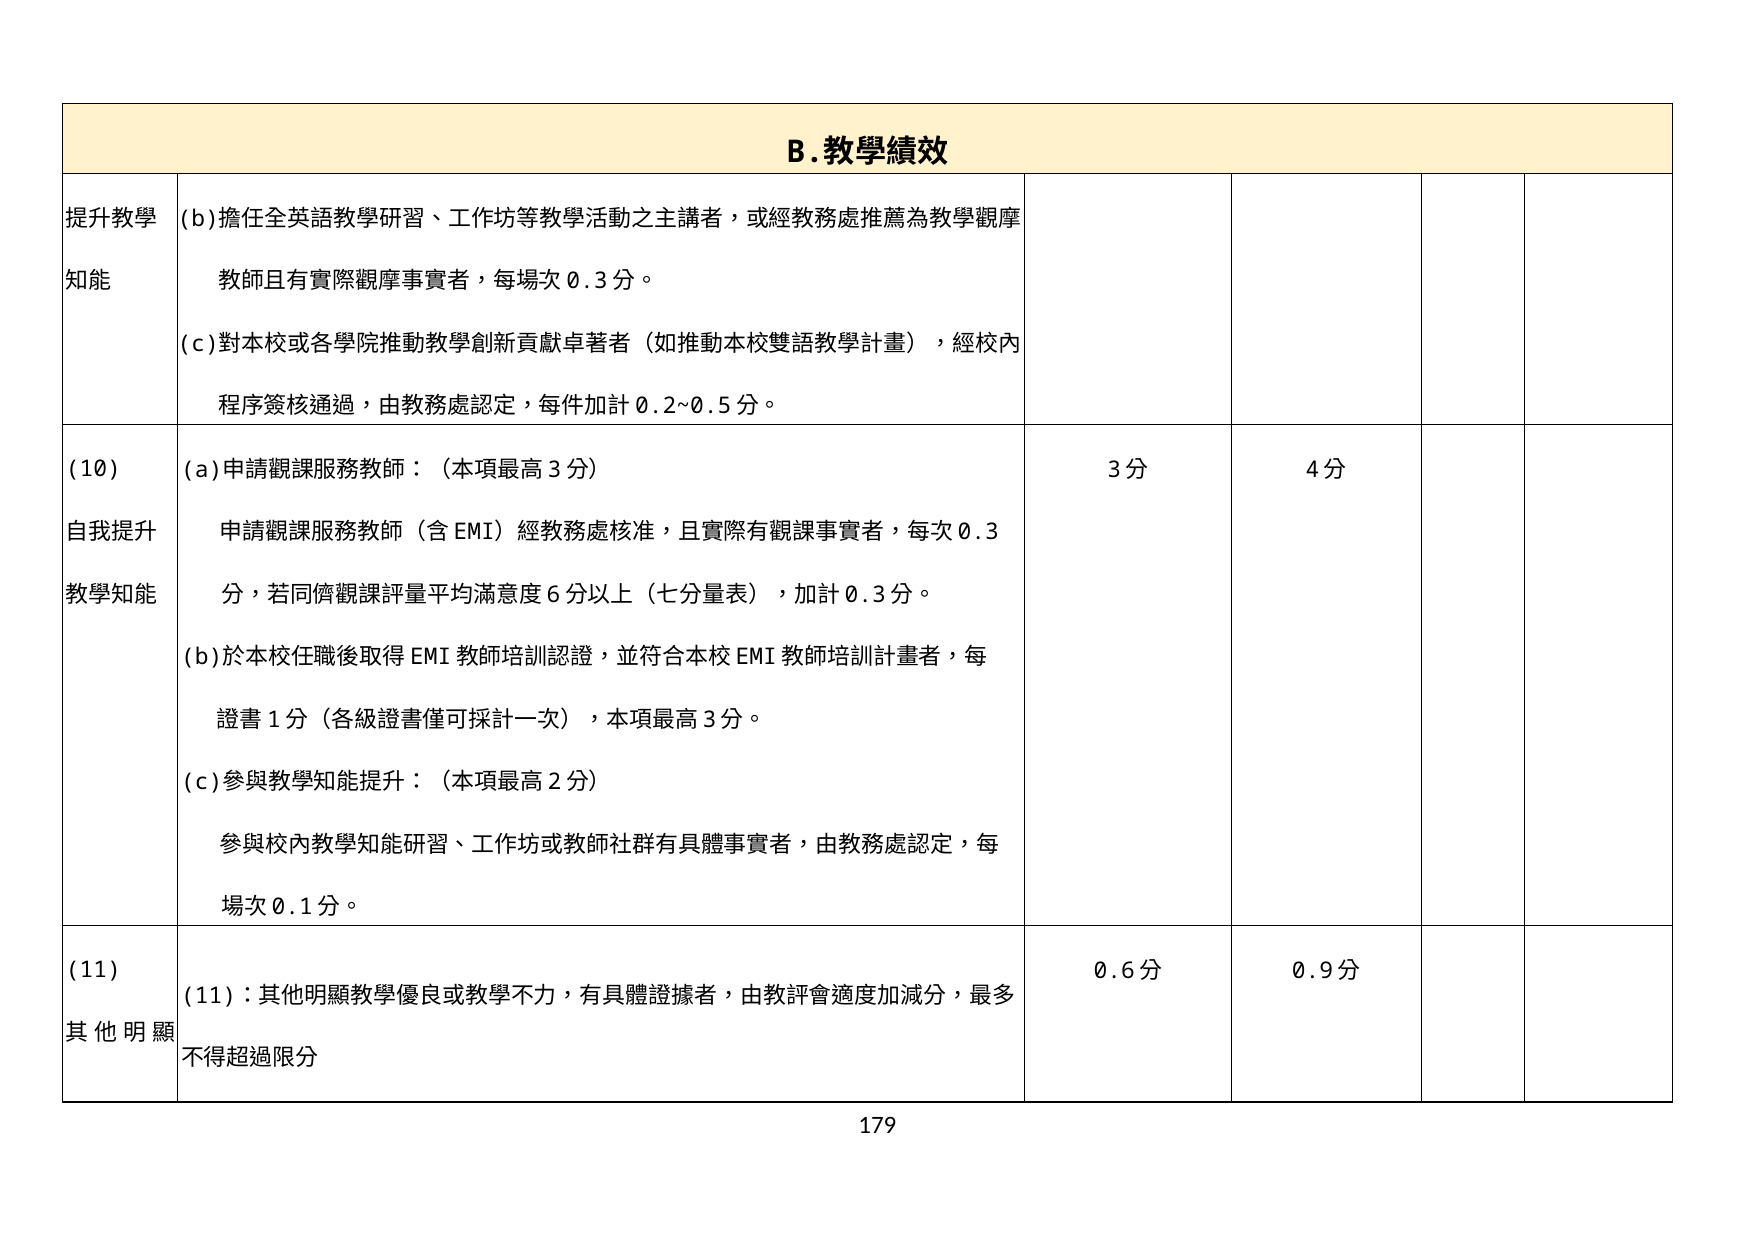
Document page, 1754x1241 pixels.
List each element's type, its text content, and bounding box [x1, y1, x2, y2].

table_cell (a)申請觀課服務教師：（本項最高3分） 申請觀課服務教師（含EMI）經教務處核准，且實際有觀課事實者，每次0.3分，若同儕觀課評量平均滿意度6分以上（七分量表），加計0.3分。 (b)於本校任職後取得EMI教師培訓認證，並符合本校EMI教師培訓計畫者，每證書1分（各級證書僅可採計一次），本項最高3分。 (c)參與教學知能提升：（本項最高2分） 參與校內教學知能研習、工作坊或教師社群有具體事實者，由教務處認定，每場次0.1分。 [178, 425, 1024, 925]
table_cell (11)：其他明顯教學優良或教學不力，有具體證據者，由教評會適度加減分，最多不得超過限分 [178, 926, 1024, 1101]
table_cell [1422, 425, 1524, 925]
table_cell [1025, 174, 1231, 424]
table_cell 4分 [1232, 425, 1421, 925]
table_cell [1525, 174, 1672, 424]
table_cell [1422, 926, 1524, 1101]
table_cell [1525, 425, 1672, 925]
table_cell 0.6分 [1025, 926, 1231, 1101]
table_cell [1422, 174, 1524, 424]
table_cell (10) 自我提升教學知能 [63, 425, 177, 925]
table_cell 3分 [1025, 425, 1231, 925]
table_cell 提升教學知能 [63, 174, 177, 424]
table_cell 0.9分 [1232, 926, 1421, 1101]
table_header B.教學績效 [63, 104, 1672, 173]
table_cell [1232, 174, 1421, 424]
table_cell [1525, 926, 1672, 1101]
table_cell (b)擔任全英語教學研習、工作坊等教學活動之主講者，或經教務處推薦為教學觀摩教師且有實際觀摩事實者，每場次0.3分。 (c)對本校或各學院推動教學創新貢獻卓著者（如推動本校雙語教學計畫），經校內程序簽核通過，由教務處認定，每件加計0.2~0.5分。 [178, 174, 1024, 424]
table_cell (11) 其他明顯 [63, 926, 177, 1101]
